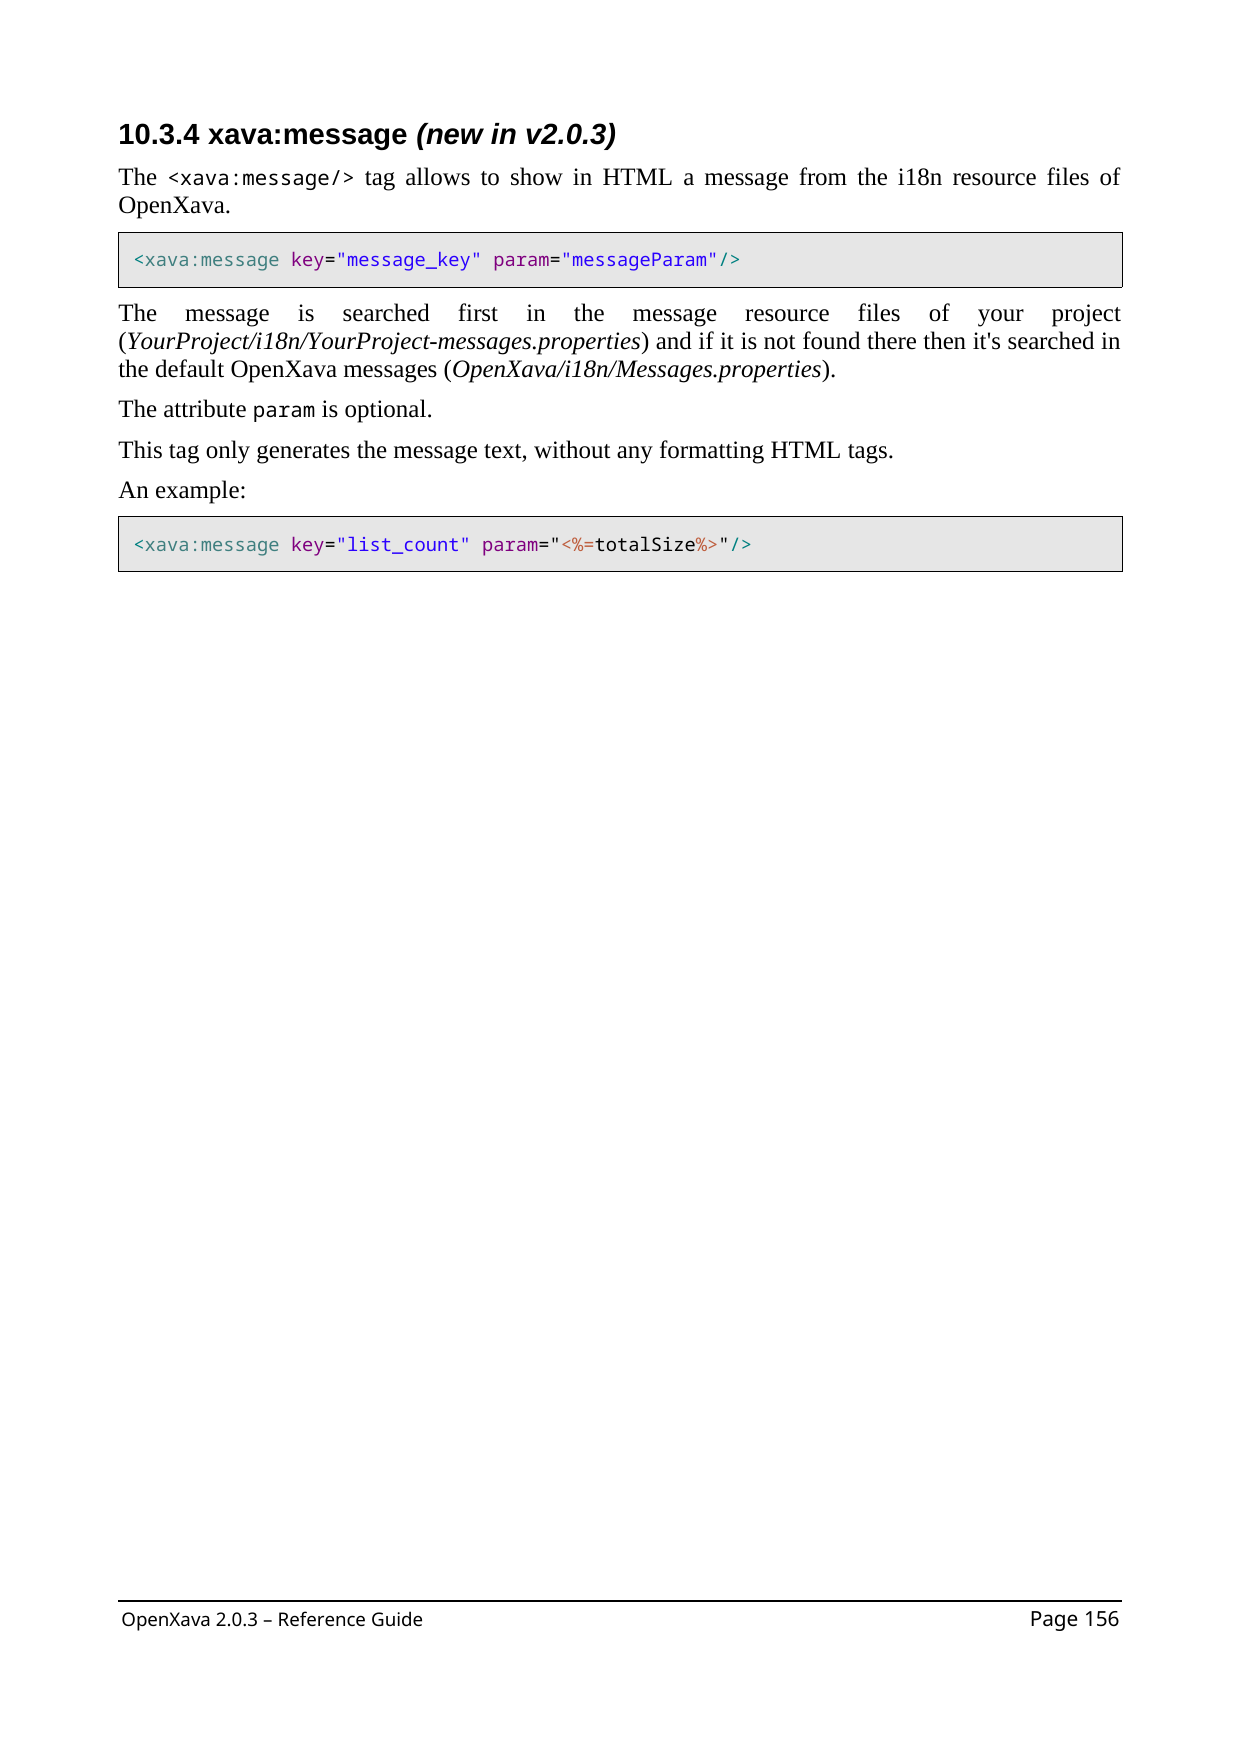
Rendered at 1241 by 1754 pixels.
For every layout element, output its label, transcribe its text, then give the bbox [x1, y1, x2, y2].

text The <xava:message/> tag allows to show in HTML a message from the i18n resource files of OpenXava. [118, 163, 1122, 219]
text This tag only generates the message text, without any formatting HTML tags. [118, 436, 1122, 464]
text <xava:message key="list_count" param="<%=totalSize%>"/> [119, 517, 1122, 571]
text An example: [118, 476, 1122, 504]
text The attribute param is optional. [118, 395, 1122, 423]
text <xava:message key="message_key" param="messageParam"/> [119, 233, 1122, 287]
subtitle xava:message (new in v2.0.3) [118, 118, 1122, 151]
text The message is searched first in the message resource files of your project (YourProject/i18n/YourProject-messages.properties) and if it is not found there then it's searched in the default OpenXava messages (OpenXava/i18n/Messages.properties). [118, 299, 1122, 383]
